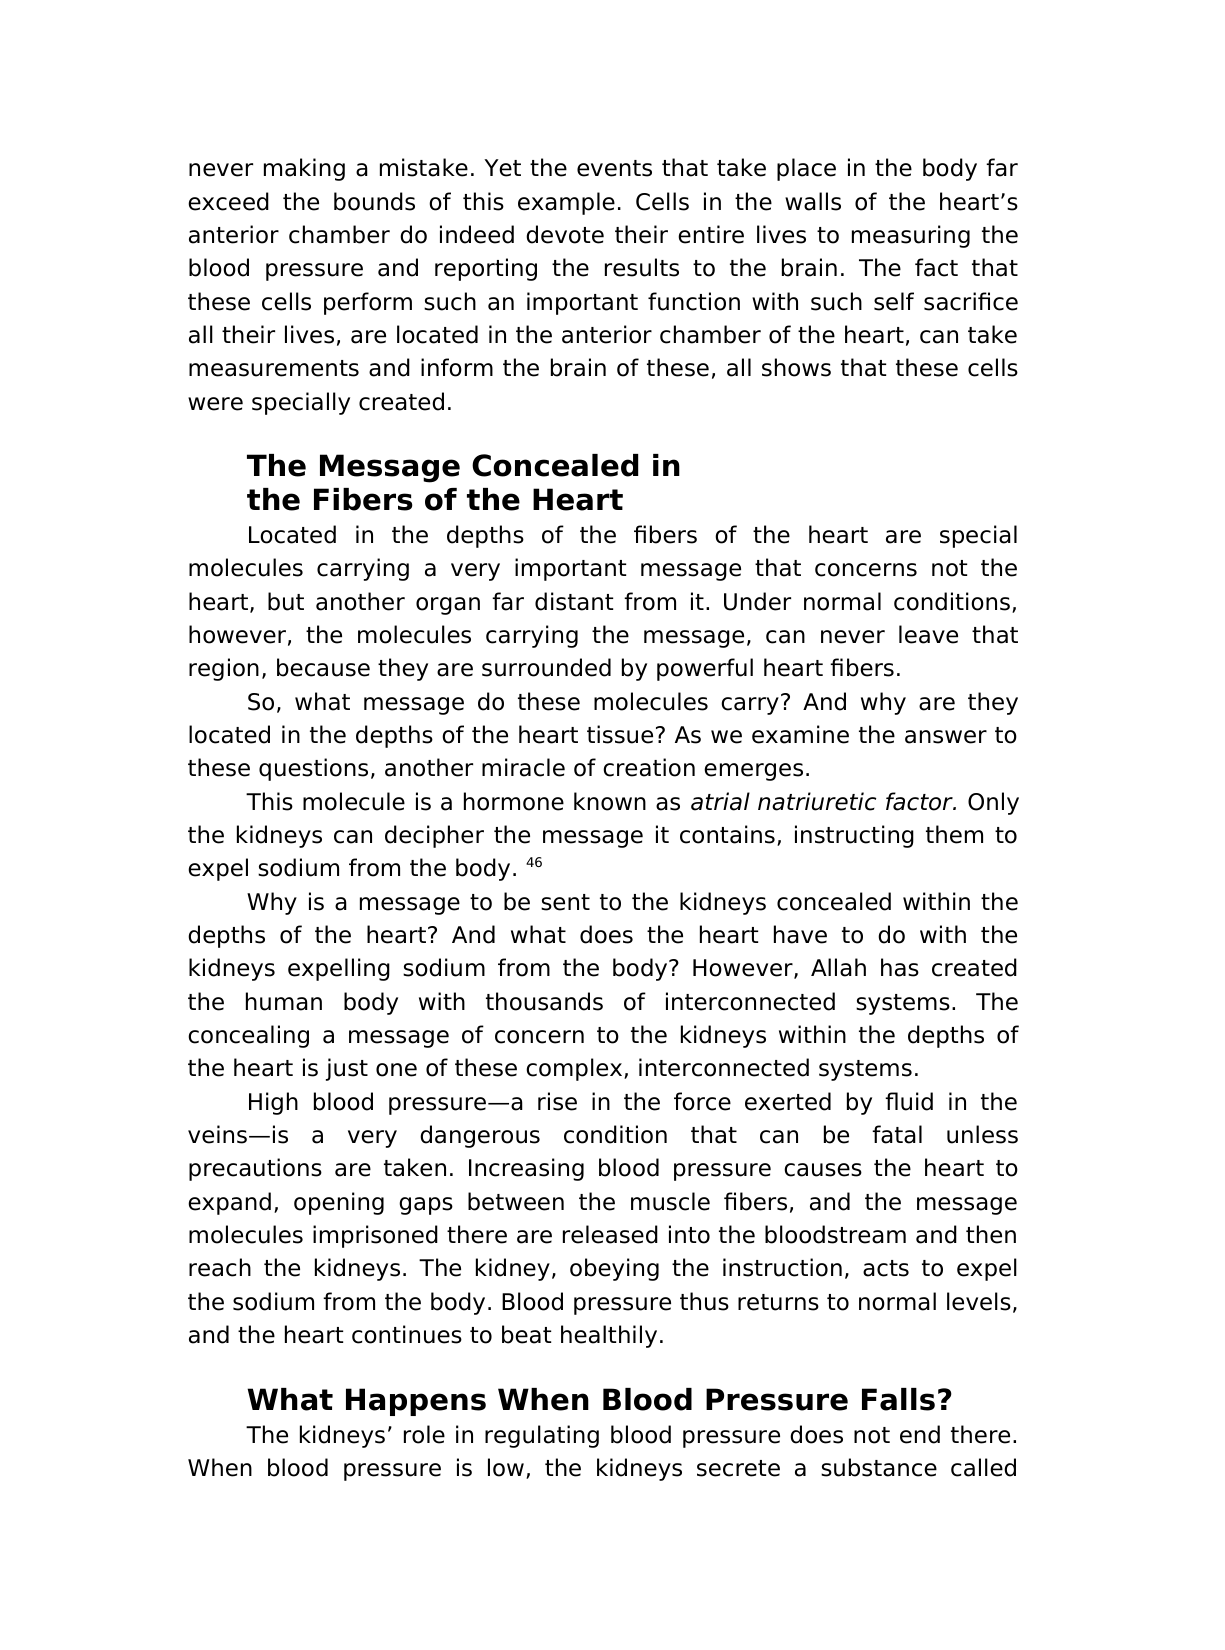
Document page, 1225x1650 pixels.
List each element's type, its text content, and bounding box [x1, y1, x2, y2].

text The kidneys’ role in regulating blood pressure does not end there. When blood pressure is low, the kidneys secrete a substance called [187, 1417, 1020, 1483]
text The Message Concealed in [187, 450, 1020, 483]
text What Happens When Blood Pressure Falls? [187, 1383, 1020, 1417]
text This molecule is a hormone known as atrial natriuretic factor. Only the kidneys can decipher the message it contains, instructing them to expel sodium from the body. 46 [187, 783, 1020, 883]
text the Fibers of the Heart [187, 483, 1020, 517]
text Why is a message to be sent to the kidneys concealed within the depths of the heart? And what does the heart have to do with the kidneys expelling sodium from the body? However, Allah has created the human body with thousands of interconnected systems. The concealing a message of concern to the kidneys within the depths of the heart is just one of these complex, interconnected systems. [187, 883, 1020, 1083]
text Located in the depths of the fibers of the heart are special molecules carrying a very important message that concerns not the heart, but another organ far distant from it. Under normal conditions, however, the molecules carrying the message, can never leave that region, because they are surrounded by powerful heart fibers. [187, 517, 1020, 683]
text High blood pressure—a rise in the force exerted by fluid in the veins—is a very dangerous condition that can be fatal unless precautions are taken. Increasing blood pressure causes the heart to expand, opening gaps between the muscle fibers, and the message molecules imprisoned there are released into the bloodstream and then reach the kidneys. The kidney, obeying the instruction, acts to expel the sodium from the body. Blood pressure thus returns to normal levels, and the heart continues to beat healthily. [187, 1083, 1020, 1350]
text So, what message do these molecules carry? And why are they located in the depths of the heart tissue? As we examine the answer to these questions, another miracle of creation emerges. [187, 683, 1020, 783]
text never making a mistake. Yet the events that take place in the body far exceed the bounds of this example. Cells in the walls of the heart’s anterior chamber do indeed devote their entire lives to measuring the blood pressure and reporting the results to the brain. The fact that these cells perform such an important function with such self sacrifice all their lives, are located in the anterior chamber of the heart, can take measurements and inform the brain of these, all shows that these cells were specially created. [187, 150, 1020, 417]
